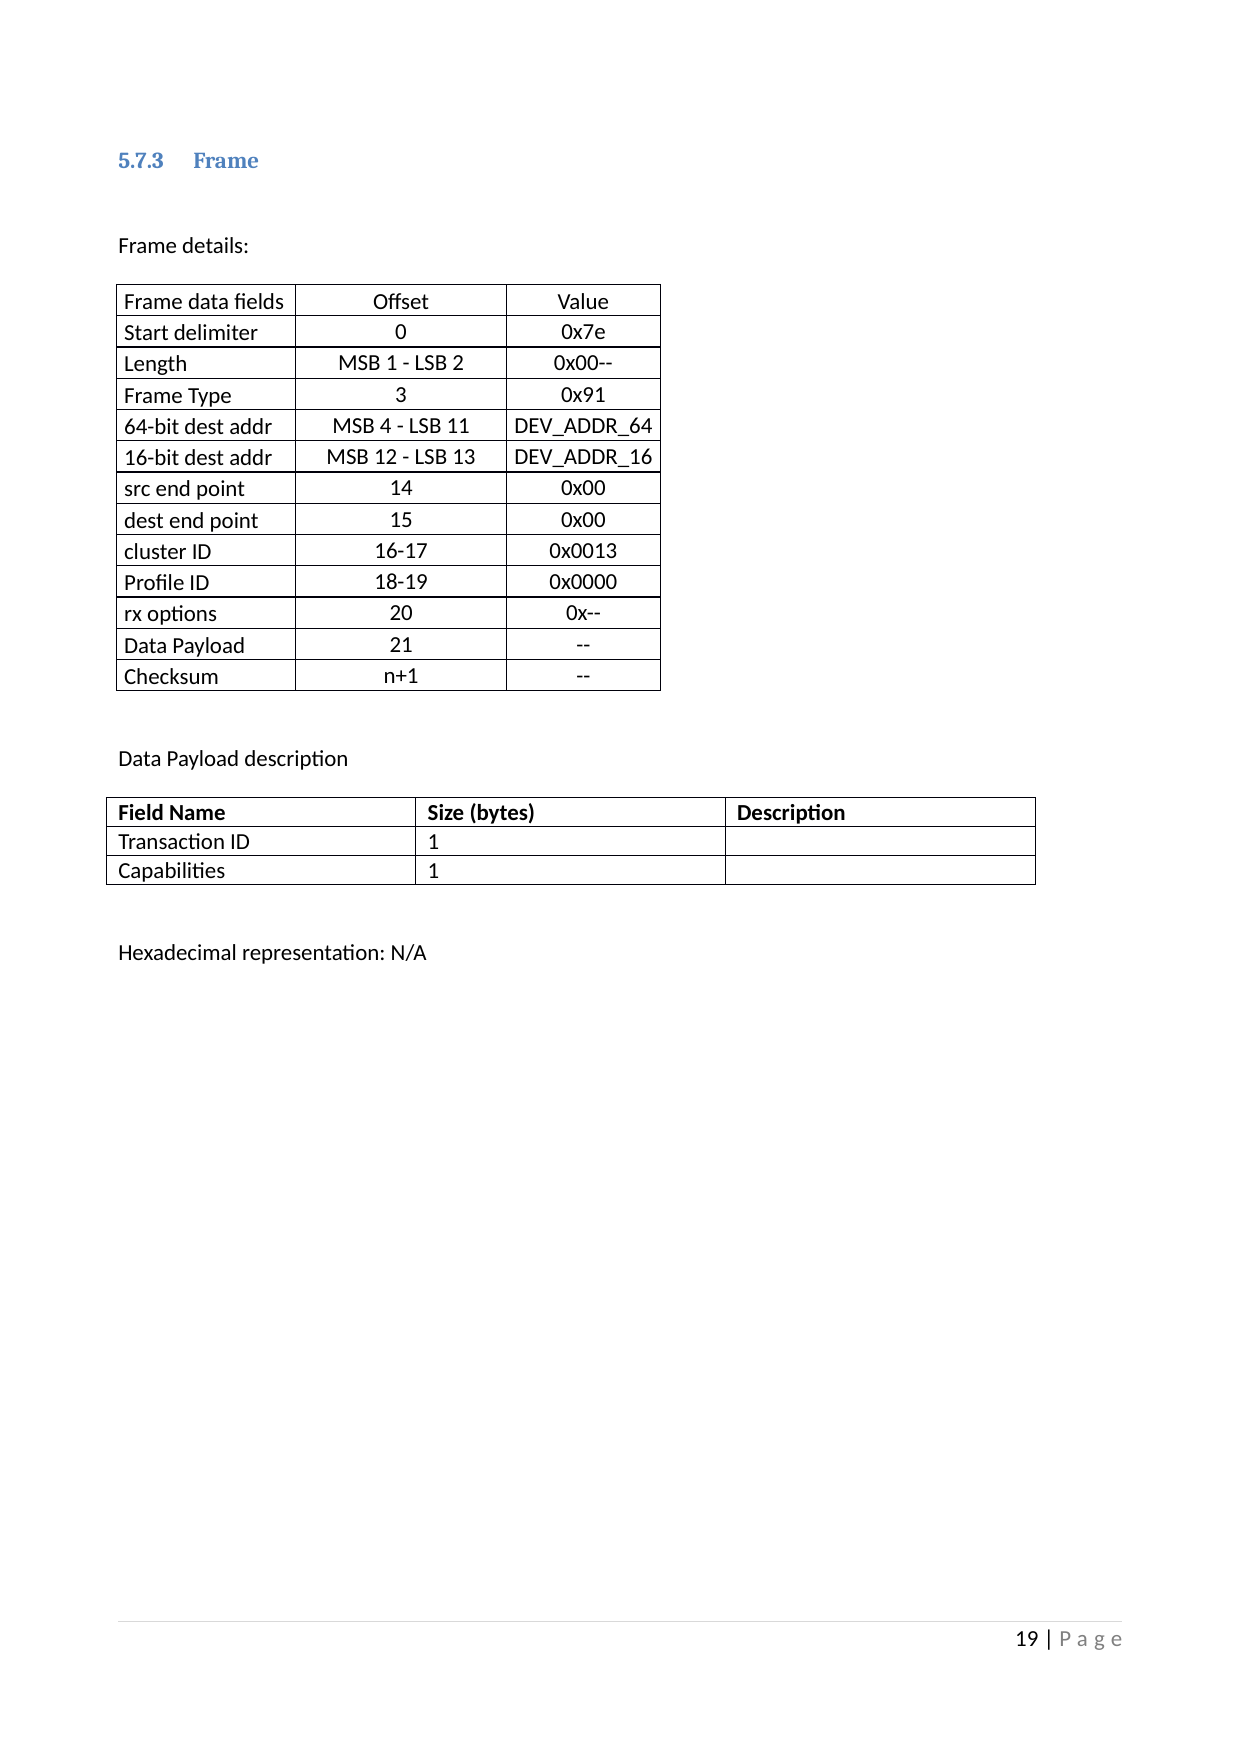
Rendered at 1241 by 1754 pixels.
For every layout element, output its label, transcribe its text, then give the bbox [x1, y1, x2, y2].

table_cell 15 [296, 504, 506, 534]
table_cell n+1 [296, 660, 506, 690]
table_cell 0x7e [507, 316, 660, 346]
table_cell 1 [416, 827, 725, 855]
table_cell MSB 12 - LSB 13 [296, 441, 506, 471]
table_header Size (bytes) [416, 798, 725, 826]
table_cell [726, 856, 1035, 884]
table_cell rx options [117, 598, 295, 628]
table_cell [726, 827, 1035, 855]
table_cell 0x00 [507, 504, 660, 534]
table_cell 0x-- [507, 598, 660, 628]
table_header Frame data fields [117, 285, 295, 315]
table_cell 0x91 [507, 379, 660, 409]
table_cell 64-bit dest addr [117, 410, 295, 440]
table_cell 16-17 [296, 535, 506, 565]
table_cell -- [507, 660, 660, 690]
table_cell Frame Type [117, 379, 295, 409]
table_cell 0 [296, 316, 506, 346]
table_header Offset [296, 285, 506, 315]
table_cell MSB 1 - LSB 2 [296, 348, 506, 378]
table_cell src end point [117, 473, 295, 503]
table_cell Checksum [117, 660, 295, 690]
table_cell 14 [296, 473, 506, 503]
table_cell 1 [416, 856, 725, 884]
table_cell Start delimiter [117, 316, 295, 346]
table_cell 0x00-- [507, 348, 660, 378]
table_cell 21 [296, 629, 506, 659]
table_cell Data Payload [117, 629, 295, 659]
table_cell cluster ID [117, 535, 295, 565]
text Frame details: [118, 231, 1122, 259]
text Hexadecimal representation: N/A [118, 938, 1122, 966]
table_cell DEV_ADDR_16 [507, 441, 660, 471]
table_cell 18-19 [296, 566, 506, 596]
table_header Value [507, 285, 660, 315]
table_cell 16-bit dest addr [117, 441, 295, 471]
table_header Field Name [107, 798, 415, 826]
table_cell 0x0000 [507, 566, 660, 596]
table_cell 3 [296, 379, 506, 409]
table_cell 20 [296, 598, 506, 628]
table_cell 0x0013 [507, 535, 660, 565]
table_cell -- [507, 629, 660, 659]
table_cell DEV_ADDR_64 [507, 410, 660, 440]
text Data Payload description [118, 744, 1122, 772]
table_cell Profile ID [117, 566, 295, 596]
table_cell Capabilities [107, 856, 415, 884]
subtitle Frame [118, 148, 1122, 174]
table_cell Transaction ID [107, 827, 415, 855]
table_cell Length [117, 348, 295, 378]
table_cell dest end point [117, 504, 295, 534]
table_header Description [726, 798, 1035, 826]
table_cell MSB 4 - LSB 11 [296, 410, 506, 440]
table_cell 0x00 [507, 473, 660, 503]
